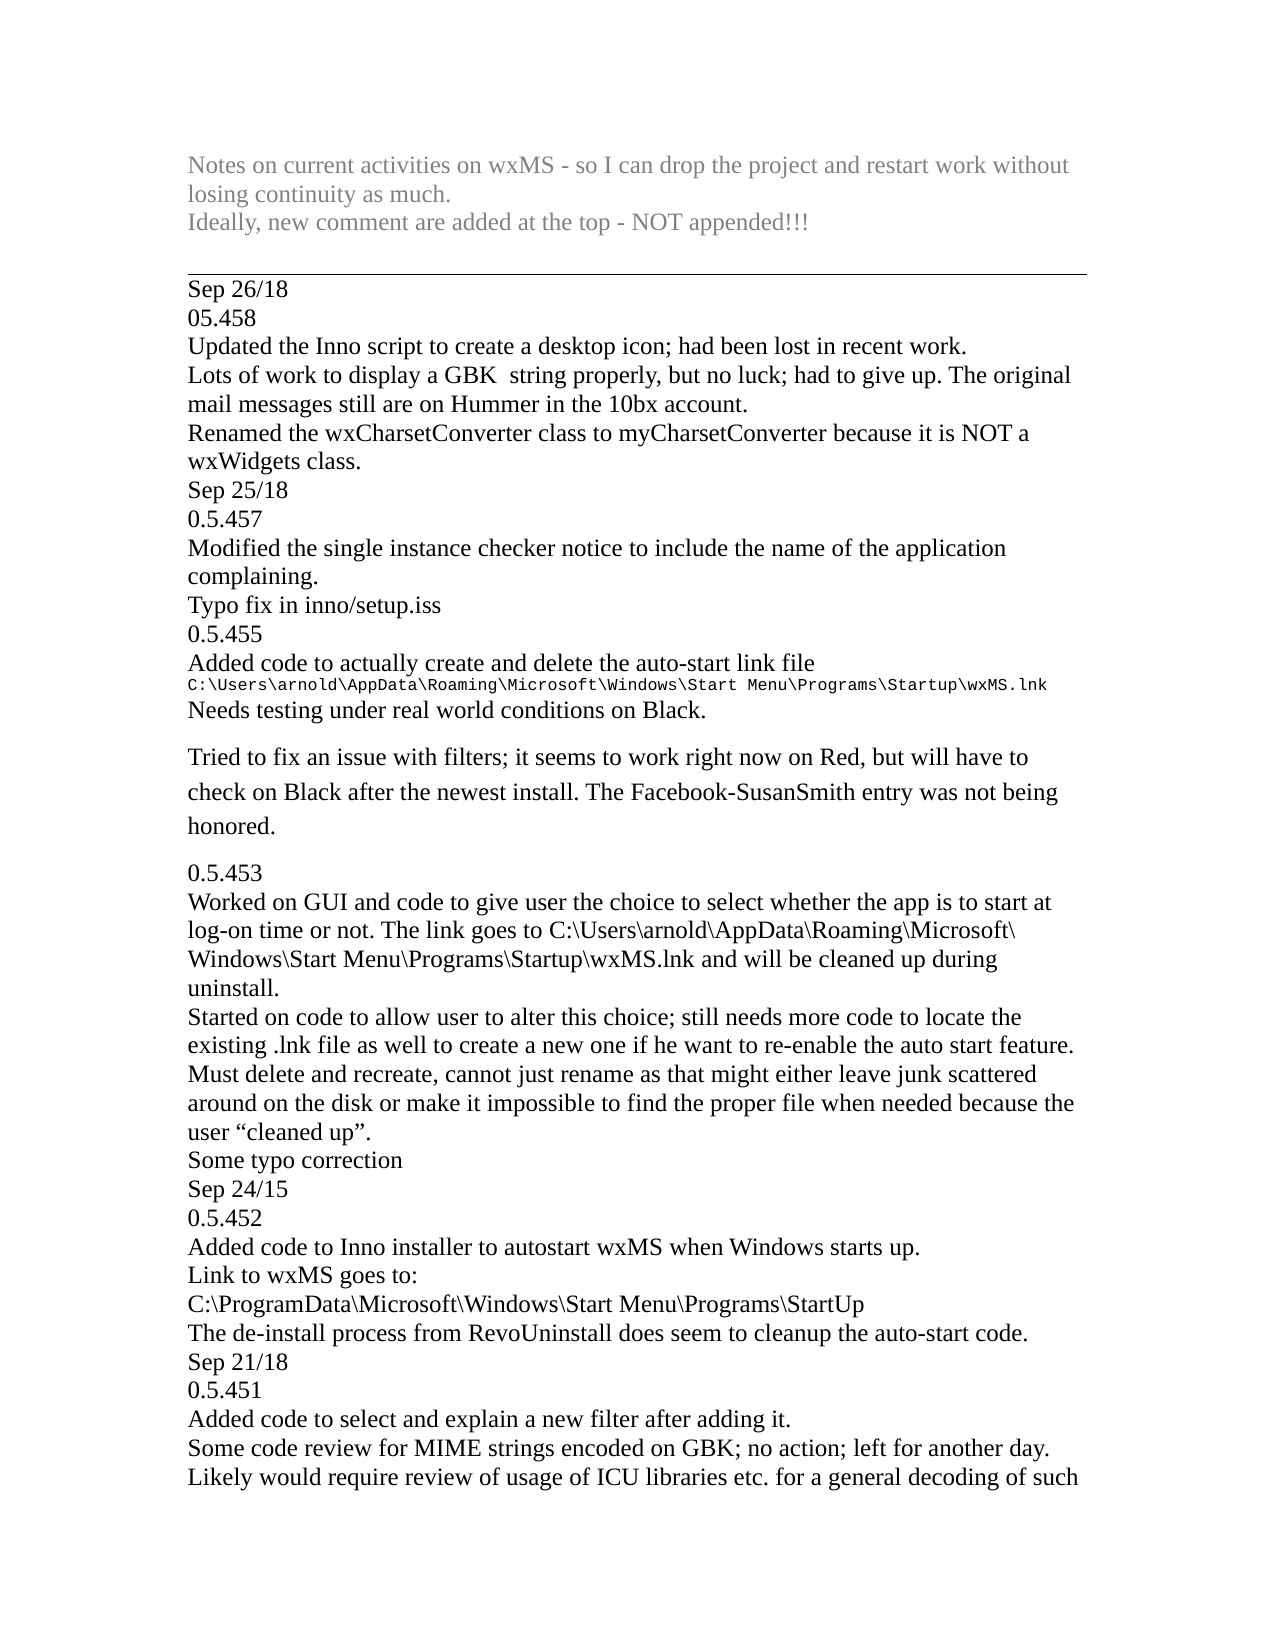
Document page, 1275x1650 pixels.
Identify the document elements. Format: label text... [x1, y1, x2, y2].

text Some code review for MIME strings encoded on GBK; no action; left for another day. Likely would require review of usage of ICU libraries etc. for a general decoding of such [187, 1433, 1087, 1491]
text 0.5.453 [187, 858, 1087, 887]
text 05.458 [187, 303, 1087, 331]
text Renamed the wxCharsetConverter class to myCharsetConverter because it is NOT a wxWidgets class. [187, 418, 1087, 475]
text Added code to Inno installer to autostart wxMS when Windows starts up. [187, 1232, 1087, 1261]
text Worked on GUI and code to give user the choice to select whether the app is to start at log-on time or not. The link goes to C:\Users\arnold\AppData\Roaming\Microsoft\Windows\Start Menu\Programs\Startup\wxMS.lnk and will be cleaned up during uninstall. [187, 887, 1087, 1002]
text Some typo correction [187, 1146, 1087, 1174]
text Updated the Inno script to create a desktop icon; had been lost in recent work. [187, 331, 1087, 360]
text 0.5.451 [187, 1376, 1087, 1404]
text Modified the single instance checker notice to include the name of the application complaining. [187, 533, 1087, 590]
text Lots of work to display a GBK string properly, but no luck; had to give up. The original mail messages still are on Hummer in the 10bx account. [187, 360, 1087, 418]
text Needs testing under real world conditions on Black. [187, 695, 1087, 724]
text Sep 24/15 [187, 1174, 1087, 1203]
text Started on code to allow user to alter this choice; still needs more code to locate the existing .lnk file as well to create a new one if he want to re-enable the auto start feature. Must delete and recreate, cannot just rename as that might either leave junk scattered around on the disk or make it impossible to find the proper file when needed because the user “cleaned up”. [187, 1002, 1087, 1146]
text Sep 25/18 [187, 475, 1087, 504]
text C:\ProgramData\Microsoft\Windows\Start Menu\Programs\StartUp [187, 1289, 1087, 1318]
text Tried to fix an issue with filters; it seems to work right now on Red, but will have to check on Black after the newest install. The Facebook-SusanSmith entry was not being honored. [187, 742, 1087, 840]
text Ideally, new comment are added at the top - NOT appended!!! [187, 207, 1087, 236]
text 0.5.457 [187, 504, 1087, 533]
text Notes on current activities on wxMS - so I can drop the project and restart work without losing continuity as much. [187, 150, 1087, 207]
text Typo fix in inno/setup.iss [187, 590, 1087, 619]
text 0.5.455 [187, 619, 1087, 648]
text Added code to actually create and delete the auto-start link file [187, 648, 1087, 676]
text Sep 21/18 [187, 1347, 1087, 1376]
text Sep 26/18 [187, 274, 1087, 303]
text Link to wxMS goes to: [187, 1261, 1087, 1289]
text C:\Users\arnold\AppData\Roaming\Microsoft\Windows\Start Menu\Programs\Startup\wxMS.lnk [187, 676, 1087, 695]
text The de-install process from RevoUninstall does seem to cleanup the auto-start code. [187, 1318, 1087, 1347]
text 0.5.452 [187, 1203, 1087, 1232]
text Added code to select and explain a new filter after adding it. [187, 1404, 1087, 1433]
